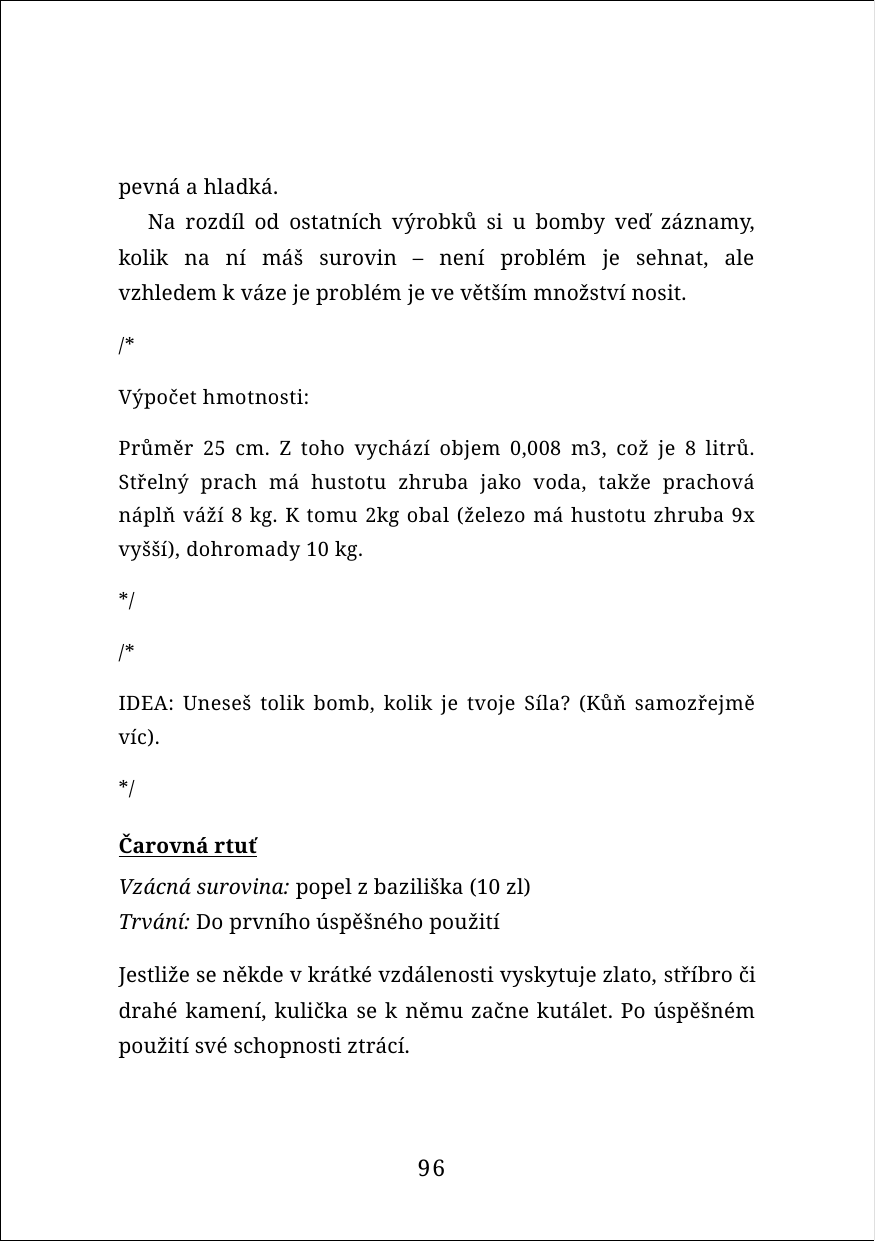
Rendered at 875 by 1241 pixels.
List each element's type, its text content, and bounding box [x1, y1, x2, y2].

text /* [118, 638, 756, 665]
text */ [118, 587, 756, 613]
text Výpočet hmotnosti: [118, 383, 756, 410]
text Vzácná surovina: popel z baziliška (10 zl) Trvání: Do prvního úspěšného použití [118, 872, 756, 936]
text */ [118, 774, 756, 801]
text IDEA: Uneseš tolik bomb, kolik je tvoje Síla? (Kůň samozřejmě víc). [118, 689, 756, 750]
text /* [118, 332, 756, 358]
text Průměr 25 cm. Z toho vychází objem 0,008 m3, což je 8 litrů. Střelný prach má hustotu zhruba jako voda, takže prachová náplň váží 8 kg. K tomu 2kg obal (železo má hustotu zhruba 9x vyšší), dohromady 10 kg. [118, 434, 756, 562]
text Jestliže se někde v krátké vzdálenosti vyskytuje zlato, stříbro či drahé kamení, kulička se k němu začne kutálet. Po úspěšném použití své schopnosti ztrácí. [118, 961, 756, 1060]
text pevná a hladká. Na rozdíl od ostatních výrobků si u bomby veď záznamy, kolik na ní máš surovin – není problém je sehnat, ale vzhledem k váze je problém je ve větším množství nosit. [118, 172, 756, 307]
subtitle Čarovná rtuť [118, 832, 756, 860]
